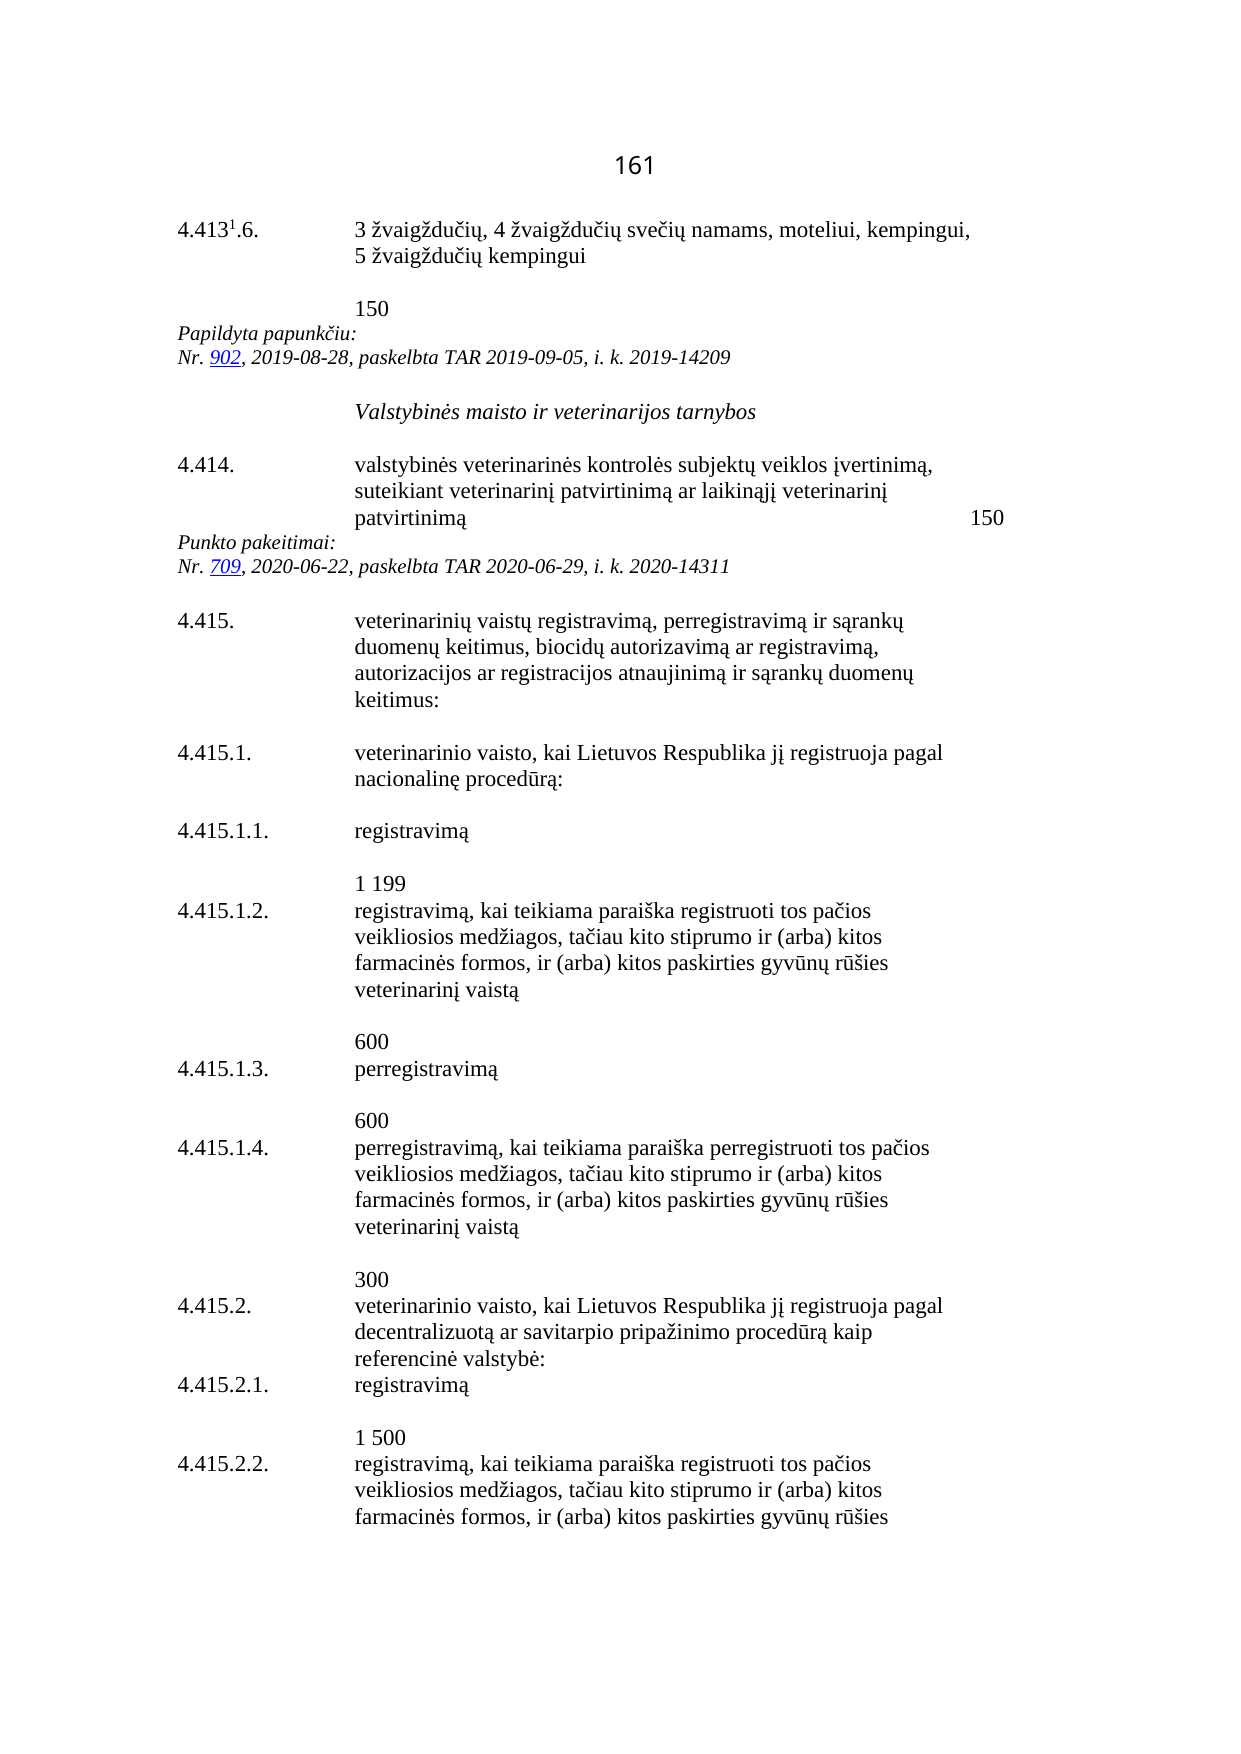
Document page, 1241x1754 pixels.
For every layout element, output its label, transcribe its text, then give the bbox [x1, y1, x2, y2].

text veikliosios medžiagos, tačiau kito stiprumo ir (arba) kitos [354, 1476, 945, 1503]
text referencinė valstybė: [354, 1345, 945, 1371]
text veterinarinį vaistą 600 [354, 976, 945, 1055]
text 4.415.2.2. registravimą, kai teikiama paraiška registruoti tos pačios [177, 1450, 945, 1476]
text 4.415.1.1. registravimą 1 199 [177, 818, 945, 897]
text 4.415.1. veterinarinio vaisto, kai Lietuvos Respublika jį registruoja pagal [177, 738, 945, 765]
text veikliosios medžiagos, tačiau kito stiprumo ir (arba) kitos [354, 1160, 945, 1187]
text farmacinės formos, ir (arba) kitos paskirties gyvūnų rūšies [354, 949, 945, 976]
text Papildyta papunkčiu: [177, 321, 1093, 345]
text Valstybinės maisto ir veterinarijos tarnybos [354, 398, 945, 451]
text 4.415.1.4. perregistravimą, kai teikiama paraiška perregistruoti tos pačios [177, 1134, 945, 1160]
text duomenų keitimus, biocidų autorizavimą ar registravimą, [354, 633, 945, 659]
text 4.415.1.3. perregistravimą 600 [177, 1055, 945, 1134]
text 4.414. valstybinės veterinarinės kontrolės subjektų veiklos įvertinimą, suteikiant veterinarinį patvirtinimą ar laikinąjį veterinarinį patvirtinimą 150 [177, 451, 1004, 530]
text Punkto pakeitimai: [177, 530, 1093, 554]
text 4.415. veterinarinių vaistų registravimą, perregistravimą ir sąrankų [177, 607, 945, 633]
text veterinarinį vaistą 300 [354, 1213, 945, 1292]
text keitimus: [354, 686, 945, 738]
text 4.415.2. veterinarinio vaisto, kai Lietuvos Respublika jį registruoja pagal [177, 1292, 945, 1318]
text farmacinės formos, ir (arba) kitos paskirties gyvūnų rūšies [354, 1187, 945, 1213]
text autorizacijos ar registracijos atnaujinimą ir sąrankų duomenų [354, 659, 945, 686]
text farmacinės formos, ir (arba) kitos paskirties gyvūnų rūšies [354, 1503, 945, 1529]
text Nr. 709, 2020-06-22, paskelbta TAR 2020-06-29, i. k. 2020-14311 [177, 554, 1093, 578]
text decentralizuotą ar savitarpio pripažinimo procedūrą kaip [354, 1318, 945, 1345]
text Nr. 902, 2019-08-28, paskelbta TAR 2019-09-05, i. k. 2019-14209 [177, 345, 1093, 369]
text 4.415.1.2. registravimą, kai teikiama paraiška registruoti tos pačios [177, 897, 945, 923]
text nacionalinę procedūrą: [354, 765, 945, 818]
text 4.4131.6. 3 žvaigždučių, 4 žvaigždučių svečių namams, moteliui, kempingui, 5 žvaigždučių kempingui 150 [177, 216, 1004, 321]
text 4.415.2.1. registravimą 1 500 [177, 1371, 945, 1450]
text veikliosios medžiagos, tačiau kito stiprumo ir (arba) kitos [354, 923, 945, 949]
